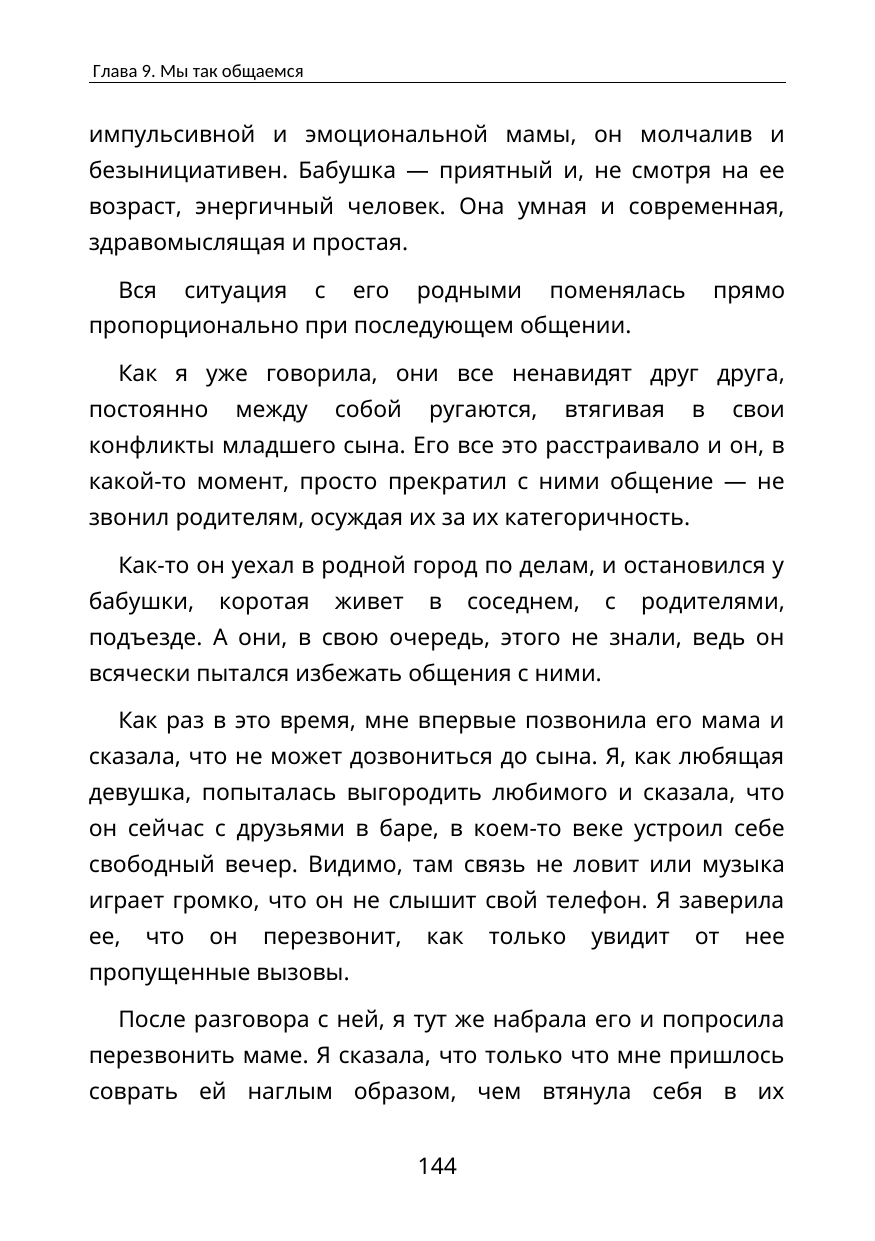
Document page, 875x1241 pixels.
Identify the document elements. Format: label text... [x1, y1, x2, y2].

text После разговора с ней, я тут же набрала его и попросила перезвонить маме. Я сказала, что только что мне пришлось соврать ей наглым образом, чем втянула себя в их [88, 1003, 786, 1107]
text импульсивной и эмоциональной мамы, он молчалив и безынициативен. Бабушка — приятный и, не смотря на ее возраст, энергичный человек. Она умная и современная, здравомыслящая и простая. [88, 118, 786, 257]
text Как раз в это время, мне впервые позвонила его мама и сказала, что не может дозвониться до сына. Я, как любящая девушка, попыталась выгородить любимого и сказала, что он сейчас с друзьями в баре, в коем-то веке устроил себе свободный вечер. Видимо, там связь не ловит или музыка играет громко, что он не слышит свой телефон. Я заверила ее, что он перезвонит, как только увидит от нее пропущенные вызовы. [88, 704, 786, 987]
text Как-то он уехал в родной город по делам, и остановился у бабушки, коротая живет в соседнем, с родителями, подъезде. А они, в свою очередь, этого не знали, ведь он всячески пытался избежать общения с ними. [88, 549, 786, 688]
text Вся ситуация с его родными поменялась прямо пропорционально при последующем общении. [88, 273, 786, 341]
text Как я уже говорила, они все ненавидят друг друга, постоянно между собой ругаются, втягивая в свои конфликты младшего сына. Его все это расстраивало и он, в какой-то момент, просто прекратил с ними общение — не звонил родителям, осуждая их за их категоричность. [88, 357, 786, 532]
